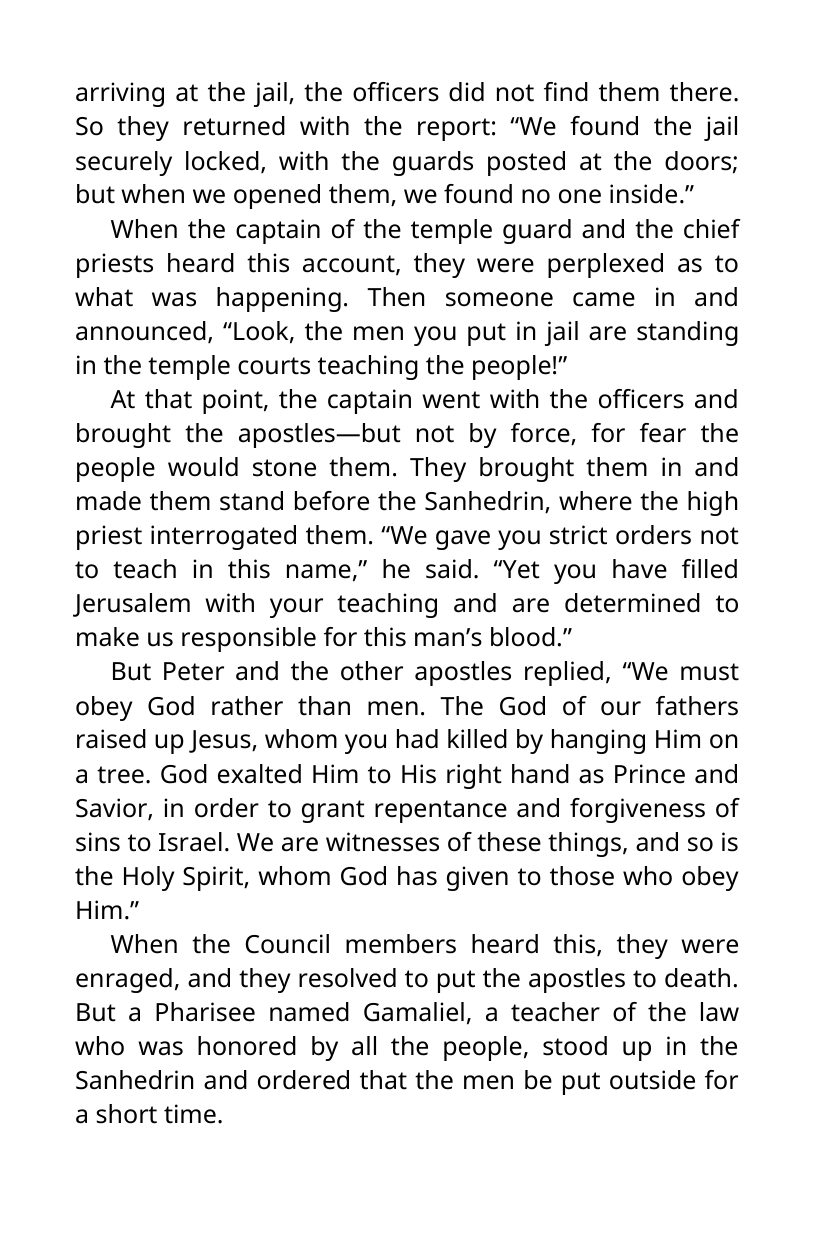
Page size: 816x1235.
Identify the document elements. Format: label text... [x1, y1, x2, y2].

text When the captain of the temple guard and the chief priests heard this account, they were perplexed as to what was happening. Then someone came in and announced, “Look, the men you put in jail are standing in the temple courts teaching the people!” [75, 211, 740, 382]
text At that point, the captain went with the officers and brought the apostles—but not by force, for fear the people would stone them. They brought them in and made them stand before the Sanhedrin, where the high priest interrogated them. “We gave you strict orders not to teach in this name,” he said. “Yet you have filled Jerusalem with your teaching and are determined to make us responsible for this man’s blood.” [75, 382, 740, 654]
text But Peter and the other apostles replied, “We must obey God rather than men. The God of our fathers raised up Jesus, whom you had killed by hanging Him on a tree. God exalted Him to His right hand as Prince and Savior, in order to grant repentance and forgiveness of sins to Israel. We are witnesses of these things, and so is the Holy Spirit, whom God has given to those who obey Him.” [75, 654, 740, 927]
text When the Council members heard this, they were enraged, and they resolved to put the apostles to death. But a Pharisee named Gamaliel, a teacher of the law who was honored by all the people, stood up in the Sanhedrin and ordered that the men be put outside for a short time. [75, 927, 740, 1131]
text arriving at the jail, the officers did not find them there. So they returned with the report: “We found the jail securely locked, with the guards posted at the doors; but when we opened them, we found no one inside.” [75, 75, 740, 211]
